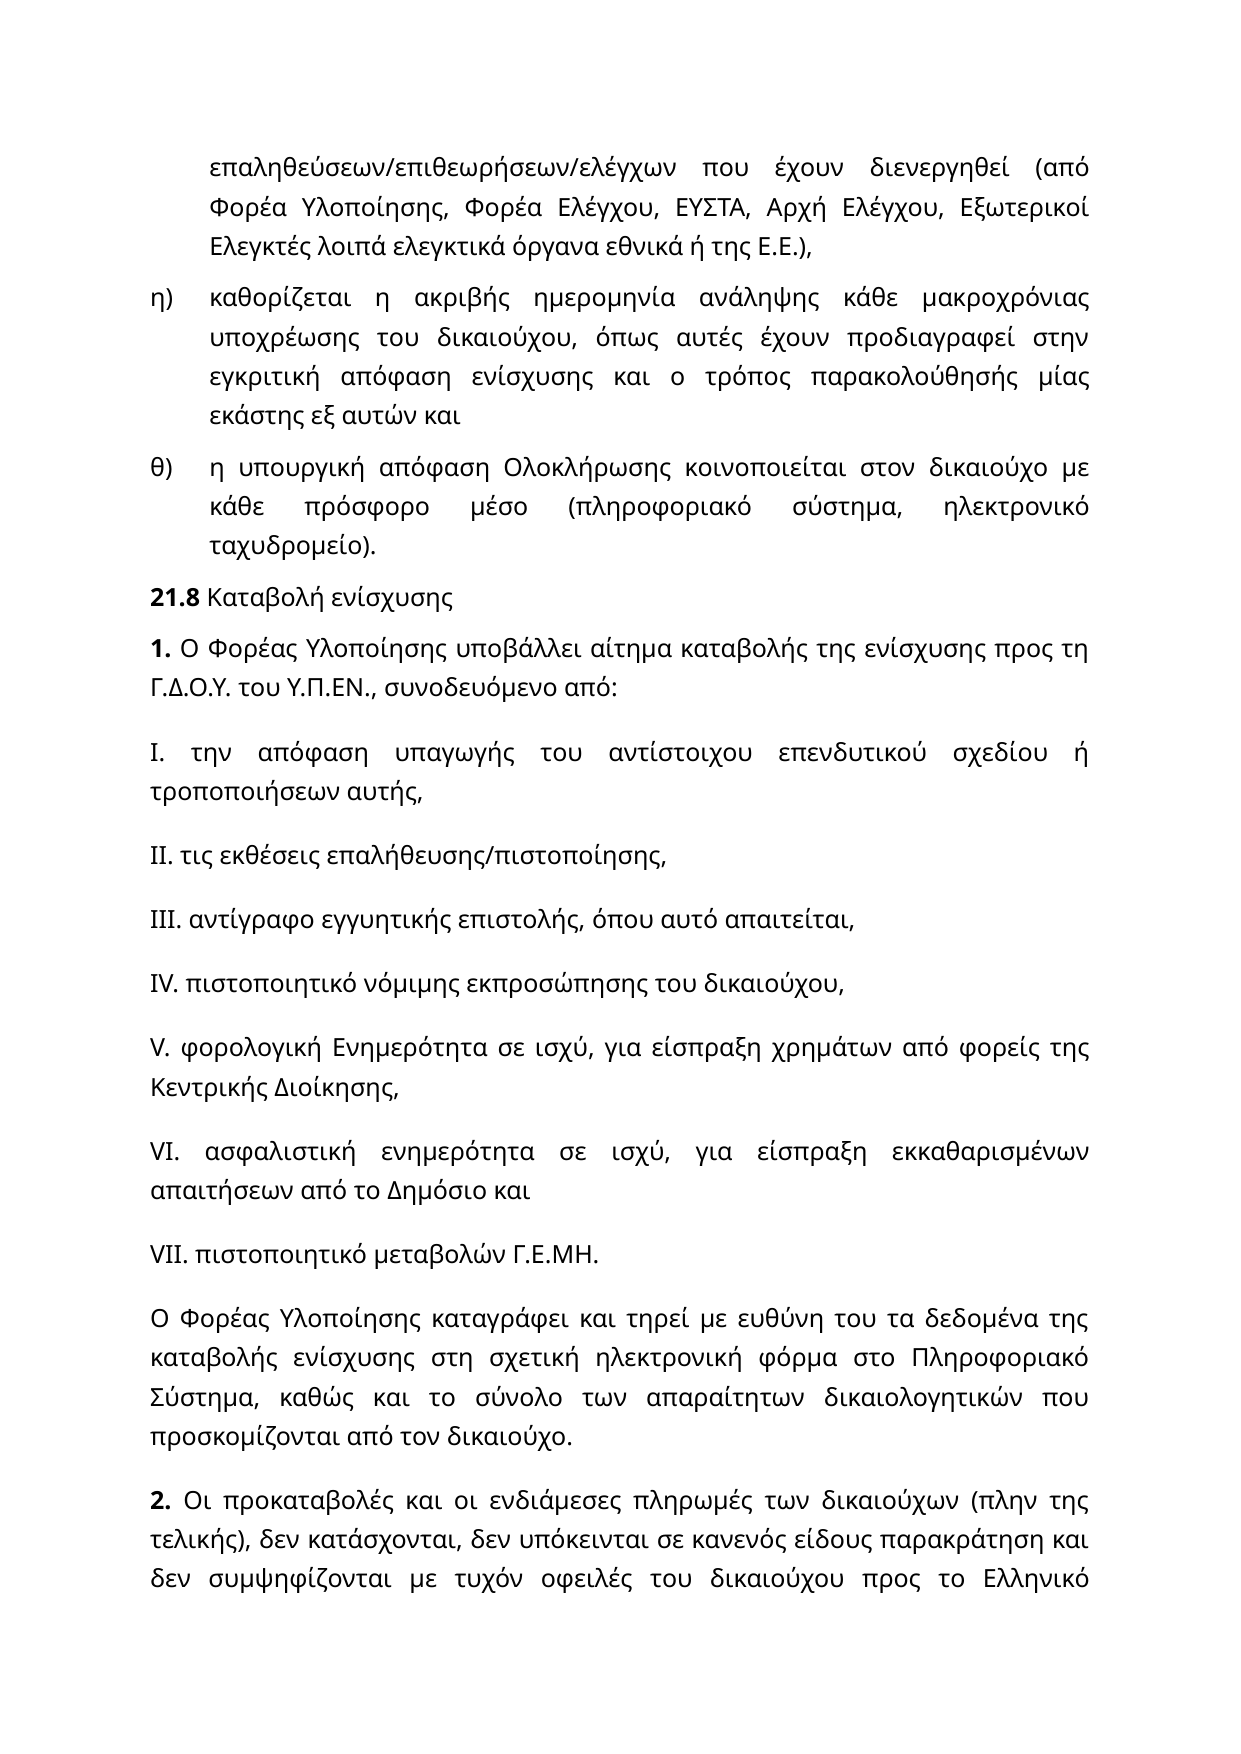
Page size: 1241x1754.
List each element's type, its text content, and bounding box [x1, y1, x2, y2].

list επαληθεύσεων/επιθεωρήσεων/ελέγχων που έχουν διενεργηθεί (από Φορέα Υλοποίησης, Φορέα Ελέγχου, ΕΥΣΤΑ, Αρχή Ελέγχου, Εξωτερικοί Ελεγκτές λοιπά ελεγκτικά όργανα εθνικά ή της Ε.Ε.), [150, 150, 1090, 262]
list θ) η υπουργική απόφαση Ολοκλήρωσης κοινοποιείται στον δικαιούχο με κάθε πρόσφορο μέσο (πληροφοριακό σύστημα, ηλεκτρονικό ταχυδρομείο). [150, 449, 1090, 562]
list η) καθορίζεται η ακριβής ημερομηνία ανάληψης κάθε μακροχρόνιας υποχρέωσης του δικαιούχου, όπως αυτές έχουν προδιαγραφεί στην εγκριτική απόφαση ενίσχυσης και ο τρόπος παρακολούθησής μίας εκάστης εξ αυτών και [150, 280, 1090, 432]
text Ο Φορέας Υλοποίησης καταγράφει και τηρεί με ευθύνη του τα δεδομένα της καταβολής ενίσχυσης στη σχετική ηλεκτρονική φόρμα στο Πληροφοριακό Σύστημα, καθώς και το σύνολο των απαραίτητων δικαιολογητικών που προσκομίζονται από τον δικαιούχο. [150, 1301, 1090, 1452]
text VI. ασφαλιστική ενημερότητα σε ισχύ, για είσπραξη εκκαθαρισμένων απαιτήσεων από το Δημόσιο και [150, 1133, 1090, 1207]
text 1. Ο Φορέας Υλοποίησης υποβάλλει αίτημα καταβολής της ενίσχυσης προς τη Γ.Δ.Ο.Υ. του Υ.Π.ΕΝ., συνοδευόμενο από: [150, 631, 1090, 704]
text II. τις εκθέσεις επαλήθευσης/πιστοποίησης, [150, 837, 1090, 872]
text I. την απόφαση υπαγωγής του αντίστοιχου επενδυτικού σχεδίου ή τροποποιήσεων αυτής, [150, 734, 1090, 807]
text V. φορολογική Ενημερότητα σε ισχύ, για είσπραξη χρημάτων από φορείς της Κεντρικής Διοίκησης, [150, 1030, 1090, 1103]
text VII. πιστοποιητικό μεταβολών Γ.Ε.ΜΗ. [150, 1237, 1090, 1271]
text 2. Οι προκαταβολές και οι ενδιάμεσες πληρωμές των δικαιούχων (πλην της τελικής), δεν κατάσχονται, δεν υπόκεινται σε κανενός είδους παρακράτηση και δεν συμψηφίζονται με τυχόν οφειλές του δικαιούχου προς το Ελληνικό [150, 1482, 1090, 1595]
text IV. πιστοποιητικό νόμιμης εκπροσώπησης του δικαιούχου, [150, 966, 1090, 1000]
text 21.8 Καταβολή ενίσχυσης [150, 579, 1090, 613]
text III. αντίγραφο εγγυητικής επιστολής, όπου αυτό απαιτείται, [150, 902, 1090, 936]
